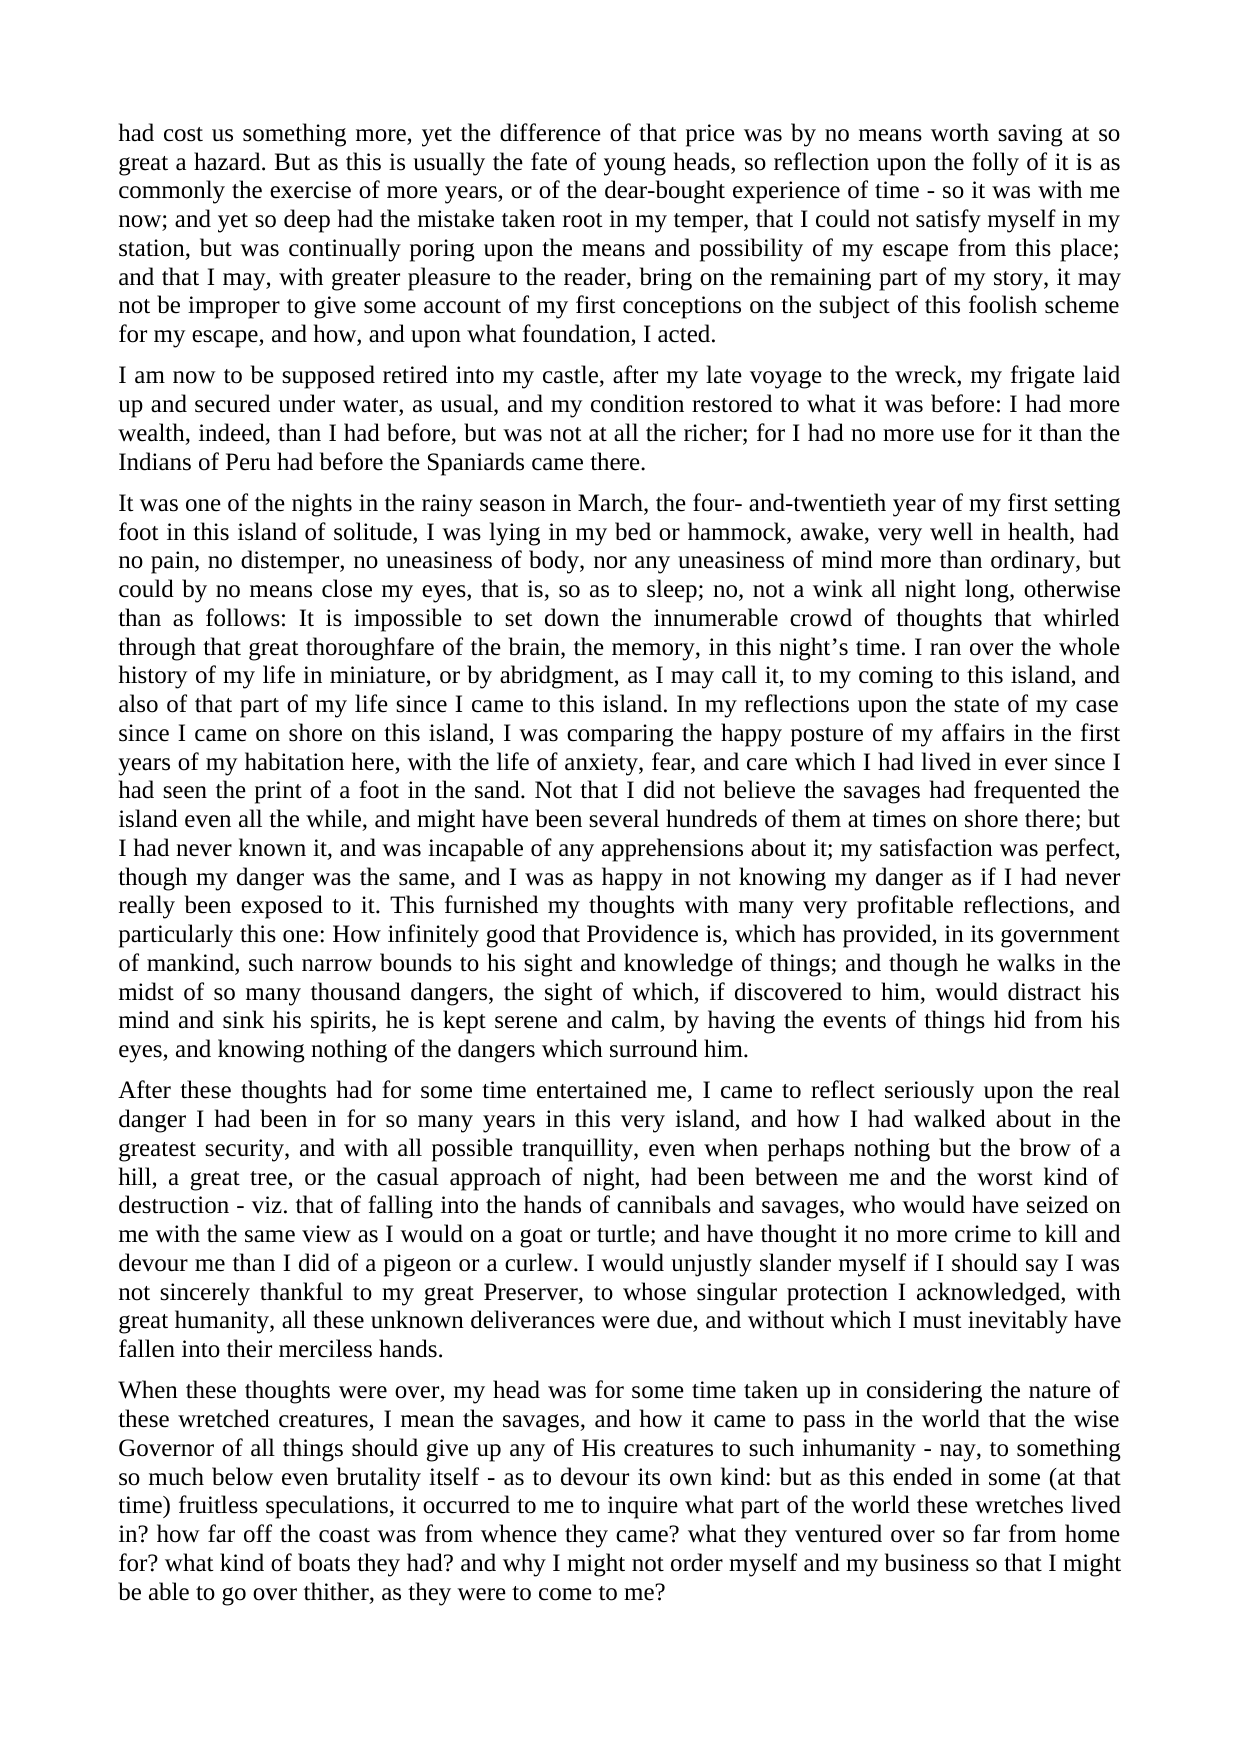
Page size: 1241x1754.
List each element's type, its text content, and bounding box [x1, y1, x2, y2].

text When these thoughts were over, my head was for some time taken up in considering the nature of these wretched creatures, I mean the savages, and how it came to pass in the world that the wise Governor of all things should give up any of His creatures to such inhumanity - nay, to something so much below even brutality itself - as to devour its own kind: but as this ended in some (at that time) fruitless speculations, it occurred to me to inquire what part of the world these wretches lived in? how far off the coast was from whence they came? what they ventured over so far from home for? what kind of boats they had? and why I might not order myself and my business so that I might be able to go over thither, as they were to come to me? [118, 1376, 1122, 1606]
text I am now to be supposed retired into my castle, after my late voyage to the wreck, my frigate laid up and secured under water, as usual, and my condition restored to what it was before: I had more wealth, indeed, than I had before, but was not at all the richer; for I had no more use for it than the Indians of Peru had before the Spaniards came there. [118, 361, 1122, 476]
text had cost us something more, yet the difference of that price was by no means worth saving at so great a hazard. But as this is usually the fate of young heads, so reflection upon the folly of it is as commonly the exercise of more years, or of the dear-bought experience of time - so it was with me now; and yet so deep had the mistake taken root in my temper, that I could not satisfy myself in my station, but was continually poring upon the means and possibility of my escape from this place; and that I may, with greater pleasure to the reader, bring on the remaining part of my story, it may not be improper to give some account of my first conceptions on the subject of this foolish scheme for my escape, and how, and upon what foundation, I acted. [118, 118, 1122, 348]
text After these thoughts had for some time entertained me, I came to reflect seriously upon the real danger I had been in for so many years in this very island, and how I had walked about in the greatest security, and with all possible tranquillity, even when perhaps nothing but the brow of a hill, a great tree, or the casual approach of night, had been between me and the worst kind of destruction - viz. that of falling into the hands of cannibals and savages, who would have seized on me with the same view as I would on a goat or turtle; and have thought it no more crime to kill and devour me than I did of a pigeon or a curlew. I would unjustly slander myself if I should say I was not sincerely thankful to my great Preserver, to whose singular protection I acknowledged, with great humanity, all these unknown deliverances were due, and without which I must inevitably have fallen into their merciless hands. [118, 1076, 1122, 1363]
text It was one of the nights in the rainy season in March, the four- and-twentieth year of my first setting foot in this island of solitude, I was lying in my bed or hammock, awake, very well in health, had no pain, no distemper, no uneasiness of body, nor any uneasiness of mind more than ordinary, but could by no means close my eyes, that is, so as to sleep; no, not a wink all night long, otherwise than as follows: It is impossible to set down the innumerable crowd of thoughts that whirled through that great thoroughfare of the brain, the memory, in this night’s time. I ran over the whole history of my life in miniature, or by abridgment, as I may call it, to my coming to this island, and also of that part of my life since I came to this island. In my reflections upon the state of my case since I came on shore on this island, I was comparing the happy posture of my affairs in the first years of my habitation here, with the life of anxiety, fear, and care which I had lived in ever since I had seen the print of a foot in the sand. Not that I did not believe the savages had frequented the island even all the while, and might have been several hundreds of them at times on shore there; but I had never known it, and was incapable of any apprehensions about it; my satisfaction was perfect, though my danger was the same, and I was as happy in not knowing my danger as if I had never really been exposed to it. This furnished my thoughts with many very profitable reflections, and particularly this one: How infinitely good that Providence is, which has provided, in its government of mankind, such narrow bounds to his sight and knowledge of things; and though he walks in the midst of so many thousand dangers, the sight of which, if discovered to him, would distract his mind and sink his spirits, he is kept serene and calm, by having the events of things hid from his eyes, and knowing nothing of the dangers which surround him. [118, 488, 1122, 1063]
